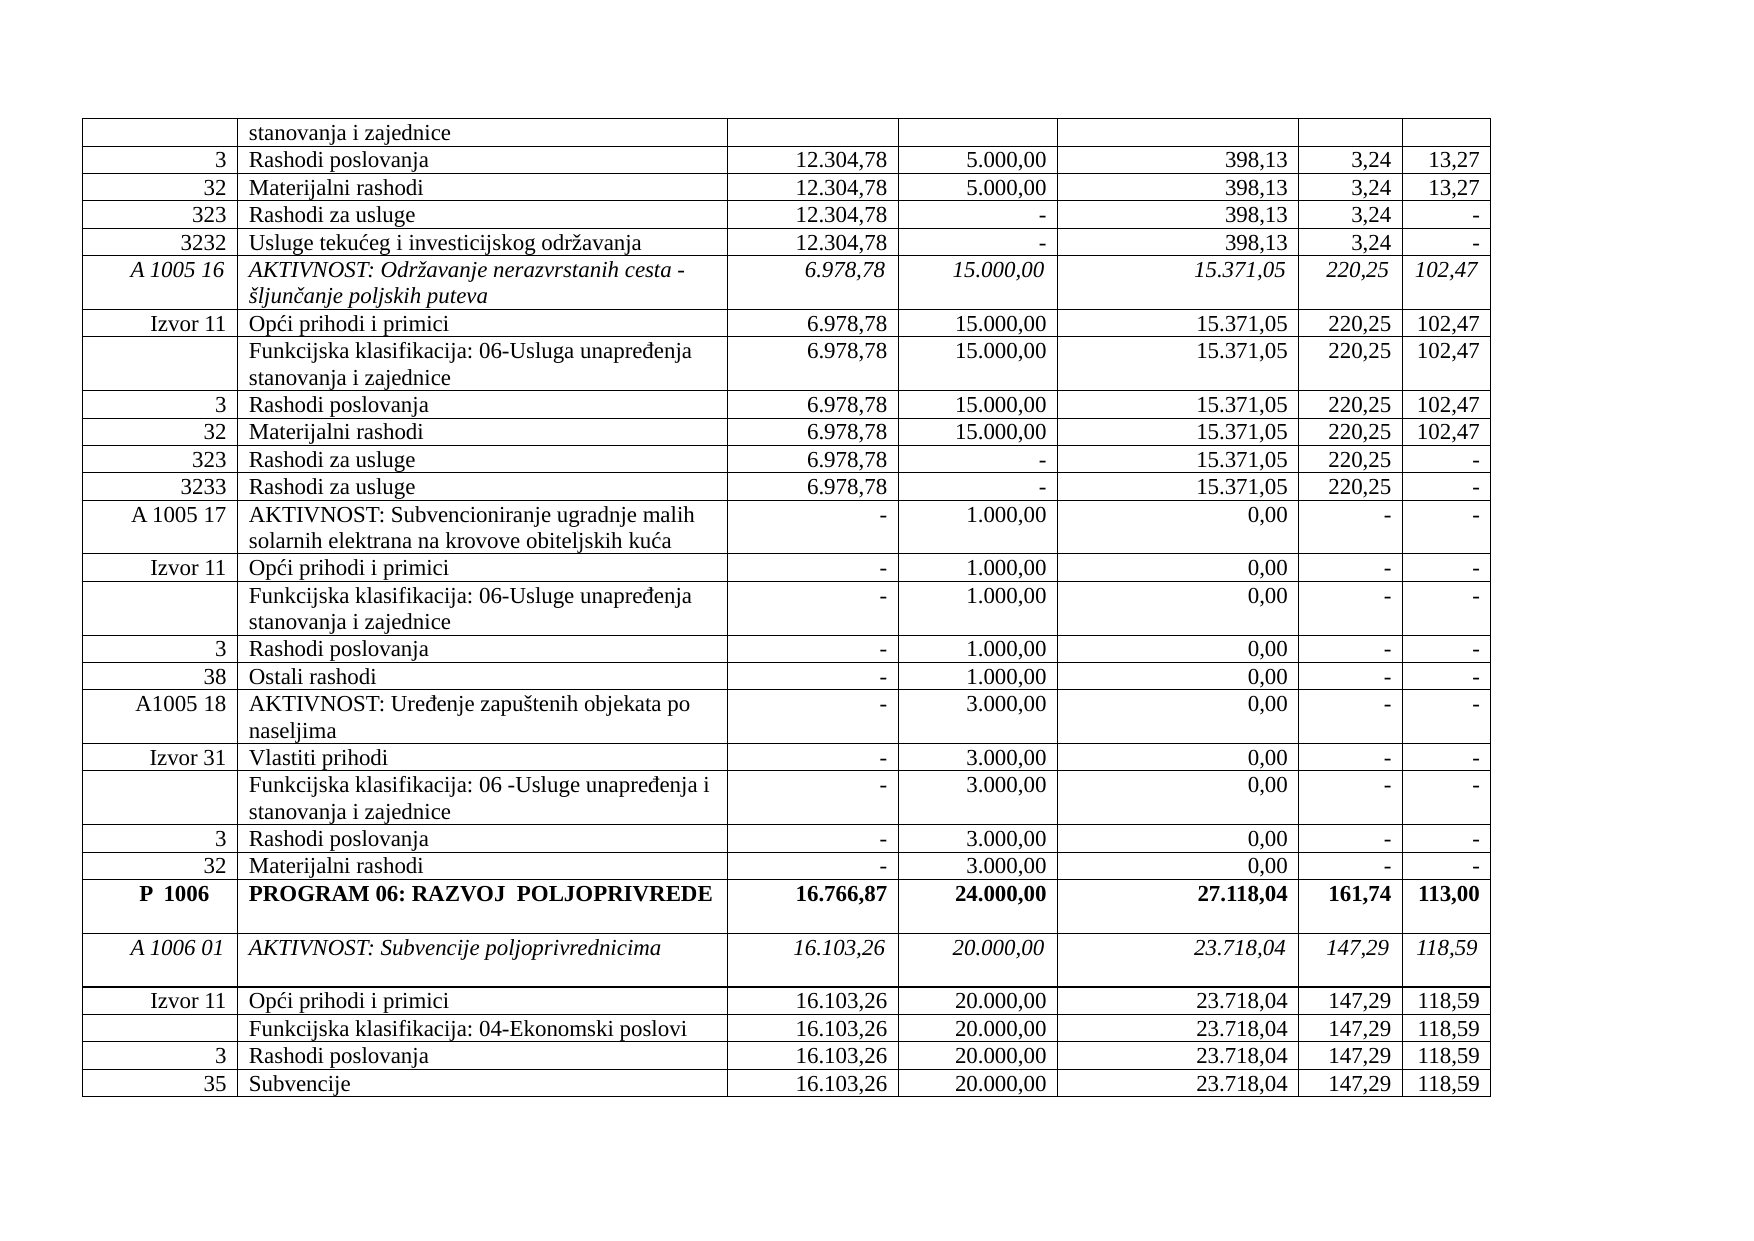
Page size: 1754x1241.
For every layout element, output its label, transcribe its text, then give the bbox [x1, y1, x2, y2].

table_cell 323 [83, 201, 237, 228]
table_cell 102,47 [1403, 419, 1490, 445]
table_cell 15.000,00 [899, 256, 1057, 309]
table_cell Izvor 11 [83, 310, 237, 336]
table_cell - [1403, 771, 1490, 824]
table_cell - [728, 744, 898, 770]
table_cell Izvor 31 [83, 744, 237, 770]
table_cell 12.304,78 [728, 229, 898, 255]
table_cell AKTIVNOST: Subvencije poljoprivrednicima [238, 934, 727, 986]
table_cell 0,00 [1058, 825, 1298, 852]
table_cell 147,29 [1299, 1015, 1402, 1041]
table_cell - [728, 825, 898, 852]
table_cell [83, 337, 237, 390]
table_cell 220,25 [1299, 446, 1402, 472]
table_cell Usluge tekućeg i investicijskog održavanja [238, 229, 727, 255]
table_cell 20.000,00 [899, 1070, 1057, 1096]
table_cell 6.978,78 [728, 310, 898, 336]
table_cell 24.000,00 [899, 880, 1057, 933]
table_cell 1.000,00 [899, 501, 1057, 553]
table_cell Rashodi poslovanja [238, 636, 727, 662]
table_cell 161,74 [1299, 880, 1402, 933]
table_cell 1.000,00 [899, 636, 1057, 662]
table_cell 118,59 [1403, 1070, 1490, 1096]
table_cell Opći prihodi i primici [238, 988, 727, 1014]
table_cell - [899, 473, 1057, 499]
table_cell - [1299, 501, 1402, 553]
table_cell 15.000,00 [899, 419, 1057, 445]
table_cell 0,00 [1058, 744, 1298, 770]
table_cell 220,25 [1299, 473, 1402, 499]
table_cell 15.371,05 [1058, 419, 1298, 445]
table_cell 3.000,00 [899, 771, 1057, 824]
table_cell 23.718,04 [1058, 988, 1298, 1014]
table_cell Rashodi za usluge [238, 446, 727, 472]
table_cell 102,47 [1403, 310, 1490, 336]
table_cell 27.118,04 [1058, 880, 1298, 933]
table_cell 5.000,00 [899, 147, 1057, 173]
table_cell 0,00 [1058, 771, 1298, 824]
table_cell Rashodi za usluge [238, 473, 727, 499]
table_cell - [1403, 582, 1490, 634]
table_cell - [728, 690, 898, 743]
table_cell - [1403, 744, 1490, 770]
table_cell 0,00 [1058, 663, 1298, 689]
table_cell PROGRAM 06: RAZVOJ POLJOPRIVREDE [238, 880, 727, 933]
table_cell - [1299, 853, 1402, 879]
table_cell A1005 18 [83, 690, 237, 743]
table_cell - [1403, 446, 1490, 472]
table_cell 6.978,78 [728, 419, 898, 445]
table_cell 15.371,05 [1058, 256, 1298, 309]
table_cell 16.103,26 [728, 1070, 898, 1096]
table_cell [1058, 119, 1298, 146]
table_cell 113,00 [1403, 880, 1490, 933]
table_cell AKTIVNOST: Subvencioniranje ugradnje malih solarnih elektrana na krovove obiteljskih kuća [238, 501, 727, 553]
table_cell 398,13 [1058, 147, 1298, 173]
table_cell Izvor 11 [83, 554, 237, 581]
table_cell 0,00 [1058, 554, 1298, 581]
table_cell 16.103,26 [728, 1015, 898, 1041]
table_cell 323 [83, 446, 237, 472]
table_cell 147,29 [1299, 988, 1402, 1014]
table_cell 15.371,05 [1058, 446, 1298, 472]
table_cell [83, 1015, 237, 1041]
table_cell 3 [83, 825, 237, 852]
table_cell Funkcijska klasifikacija: 06-Usluga unapređenja stanovanja i zajednice [238, 337, 727, 390]
table_cell 398,13 [1058, 174, 1298, 200]
table_cell Rashodi poslovanja [238, 1042, 727, 1069]
table_cell 13,27 [1403, 174, 1490, 200]
table_cell - [1299, 690, 1402, 743]
table_cell 220,25 [1299, 310, 1402, 336]
table_cell - [728, 663, 898, 689]
table_cell AKTIVNOST: Održavanje nerazvrstanih cesta -šljunčanje poljskih puteva [238, 256, 727, 309]
table_cell 0,00 [1058, 853, 1298, 879]
table_cell 3 [83, 391, 237, 417]
table_cell stanovanja i zajednice [238, 119, 727, 146]
table_cell 12.304,78 [728, 147, 898, 173]
table_cell 3.000,00 [899, 744, 1057, 770]
table_cell A 1006 01 [83, 934, 237, 986]
table_cell 16.103,26 [728, 1042, 898, 1069]
table_cell 102,47 [1403, 391, 1490, 417]
table_cell - [1299, 582, 1402, 634]
table_cell 16.103,26 [728, 988, 898, 1014]
table_cell Rashodi poslovanja [238, 391, 727, 417]
table_cell - [1299, 636, 1402, 662]
table_cell - [1403, 690, 1490, 743]
table_cell 15.371,05 [1058, 337, 1298, 390]
table_cell 118,59 [1403, 934, 1490, 986]
table_cell [899, 119, 1057, 146]
table_cell AKTIVNOST: Uređenje zapuštenih objekata po naseljima [238, 690, 727, 743]
table_cell Opći prihodi i primici [238, 554, 727, 581]
table_cell Rashodi poslovanja [238, 147, 727, 173]
table_cell 102,47 [1403, 256, 1490, 309]
table_cell 3 [83, 636, 237, 662]
table_cell 23.718,04 [1058, 934, 1298, 986]
table_cell - [899, 229, 1057, 255]
table_cell 20.000,00 [899, 988, 1057, 1014]
table_cell 220,25 [1299, 419, 1402, 445]
table_cell - [1403, 825, 1490, 852]
table_cell 15.371,05 [1058, 391, 1298, 417]
table_cell [83, 582, 237, 634]
table_cell 23.718,04 [1058, 1042, 1298, 1069]
table_cell 15.000,00 [899, 337, 1057, 390]
table_cell 3,24 [1299, 229, 1402, 255]
table_cell Funkcijska klasifikacija: 06-Usluge unapređenja stanovanja i zajednice [238, 582, 727, 634]
table_cell 0,00 [1058, 501, 1298, 553]
table_cell 16.103,26 [728, 934, 898, 986]
table_cell 20.000,00 [899, 1015, 1057, 1041]
table_cell - [728, 771, 898, 824]
table_cell - [1299, 744, 1402, 770]
table_cell Ostali rashodi [238, 663, 727, 689]
table_cell 20.000,00 [899, 934, 1057, 986]
table_cell - [1403, 636, 1490, 662]
table_cell 12.304,78 [728, 201, 898, 228]
table_cell - [899, 446, 1057, 472]
table_cell 147,29 [1299, 1070, 1402, 1096]
table_cell Materijalni rashodi [238, 419, 727, 445]
table_cell 3,24 [1299, 147, 1402, 173]
table_cell 3232 [83, 229, 237, 255]
table_cell 6.978,78 [728, 446, 898, 472]
table_cell Vlastiti prihodi [238, 744, 727, 770]
table_cell 23.718,04 [1058, 1015, 1298, 1041]
table_cell 220,25 [1299, 337, 1402, 390]
table_cell [83, 771, 237, 824]
table_cell 3,24 [1299, 174, 1402, 200]
table_cell 147,29 [1299, 934, 1402, 986]
table_cell 15.371,05 [1058, 473, 1298, 499]
table_cell - [1403, 663, 1490, 689]
table_cell - [728, 554, 898, 581]
table_cell 118,59 [1403, 988, 1490, 1014]
table_cell A 1005 16 [83, 256, 237, 309]
table_cell [728, 119, 898, 146]
table_cell - [1403, 554, 1490, 581]
table_cell 118,59 [1403, 1015, 1490, 1041]
table_cell 15.000,00 [899, 391, 1057, 417]
table_cell Rashodi poslovanja [238, 825, 727, 852]
table_cell 220,25 [1299, 391, 1402, 417]
table_cell 3 [83, 147, 237, 173]
table_cell [1403, 119, 1490, 146]
table_cell - [899, 201, 1057, 228]
table_cell 32 [83, 853, 237, 879]
table_cell 118,59 [1403, 1042, 1490, 1069]
table_cell 20.000,00 [899, 1042, 1057, 1069]
table_cell 220,25 [1299, 256, 1402, 309]
table_cell Materijalni rashodi [238, 853, 727, 879]
table_cell 1.000,00 [899, 663, 1057, 689]
table_cell 6.978,78 [728, 391, 898, 417]
table_cell 398,13 [1058, 201, 1298, 228]
table_cell - [1299, 825, 1402, 852]
table_cell 6.978,78 [728, 337, 898, 390]
table_cell - [728, 636, 898, 662]
table_cell - [1403, 201, 1490, 228]
table_cell A 1005 17 [83, 501, 237, 553]
table_cell Funkcijska klasifikacija: 04-Ekonomski poslovi [238, 1015, 727, 1041]
table_cell 32 [83, 419, 237, 445]
table_cell Izvor 11 [83, 988, 237, 1014]
table_cell 35 [83, 1070, 237, 1096]
table_cell 1.000,00 [899, 582, 1057, 634]
table_cell 3.000,00 [899, 690, 1057, 743]
table_cell Materijalni rashodi [238, 174, 727, 200]
table_cell 6.978,78 [728, 473, 898, 499]
table_cell 15.000,00 [899, 310, 1057, 336]
table_cell - [1403, 229, 1490, 255]
table_cell 3233 [83, 473, 237, 499]
table_cell - [728, 501, 898, 553]
table_cell - [1403, 853, 1490, 879]
table_cell 398,13 [1058, 229, 1298, 255]
table_cell - [1299, 771, 1402, 824]
table_cell Subvencije [238, 1070, 727, 1096]
table_cell 3,24 [1299, 201, 1402, 228]
table_cell 32 [83, 174, 237, 200]
table_cell 0,00 [1058, 690, 1298, 743]
table_cell 1.000,00 [899, 554, 1057, 581]
table_cell 16.766,87 [728, 880, 898, 933]
table_cell 0,00 [1058, 582, 1298, 634]
table_cell - [1403, 473, 1490, 499]
table_cell 38 [83, 663, 237, 689]
table_cell 0,00 [1058, 636, 1298, 662]
table_cell - [1403, 501, 1490, 553]
table_cell [83, 119, 237, 146]
table_cell 6.978,78 [728, 256, 898, 309]
table_cell 23.718,04 [1058, 1070, 1298, 1096]
table_cell 147,29 [1299, 1042, 1402, 1069]
table_cell Opći prihodi i primici [238, 310, 727, 336]
table_cell P 1006 [83, 880, 237, 933]
table_cell 102,47 [1403, 337, 1490, 390]
table_cell - [1299, 554, 1402, 581]
table_cell Funkcijska klasifikacija: 06 -Usluge unapređenja i stanovanja i zajednice [238, 771, 727, 824]
table_cell 13,27 [1403, 147, 1490, 173]
table_cell Rashodi za usluge [238, 201, 727, 228]
table_cell 5.000,00 [899, 174, 1057, 200]
table_cell 3.000,00 [899, 825, 1057, 852]
table_cell 3.000,00 [899, 853, 1057, 879]
table_cell [1299, 119, 1402, 146]
table_cell 15.371,05 [1058, 310, 1298, 336]
table_cell 12.304,78 [728, 174, 898, 200]
table_cell - [728, 582, 898, 634]
table_cell - [728, 853, 898, 879]
table_cell 3 [83, 1042, 237, 1069]
table_cell - [1299, 663, 1402, 689]
